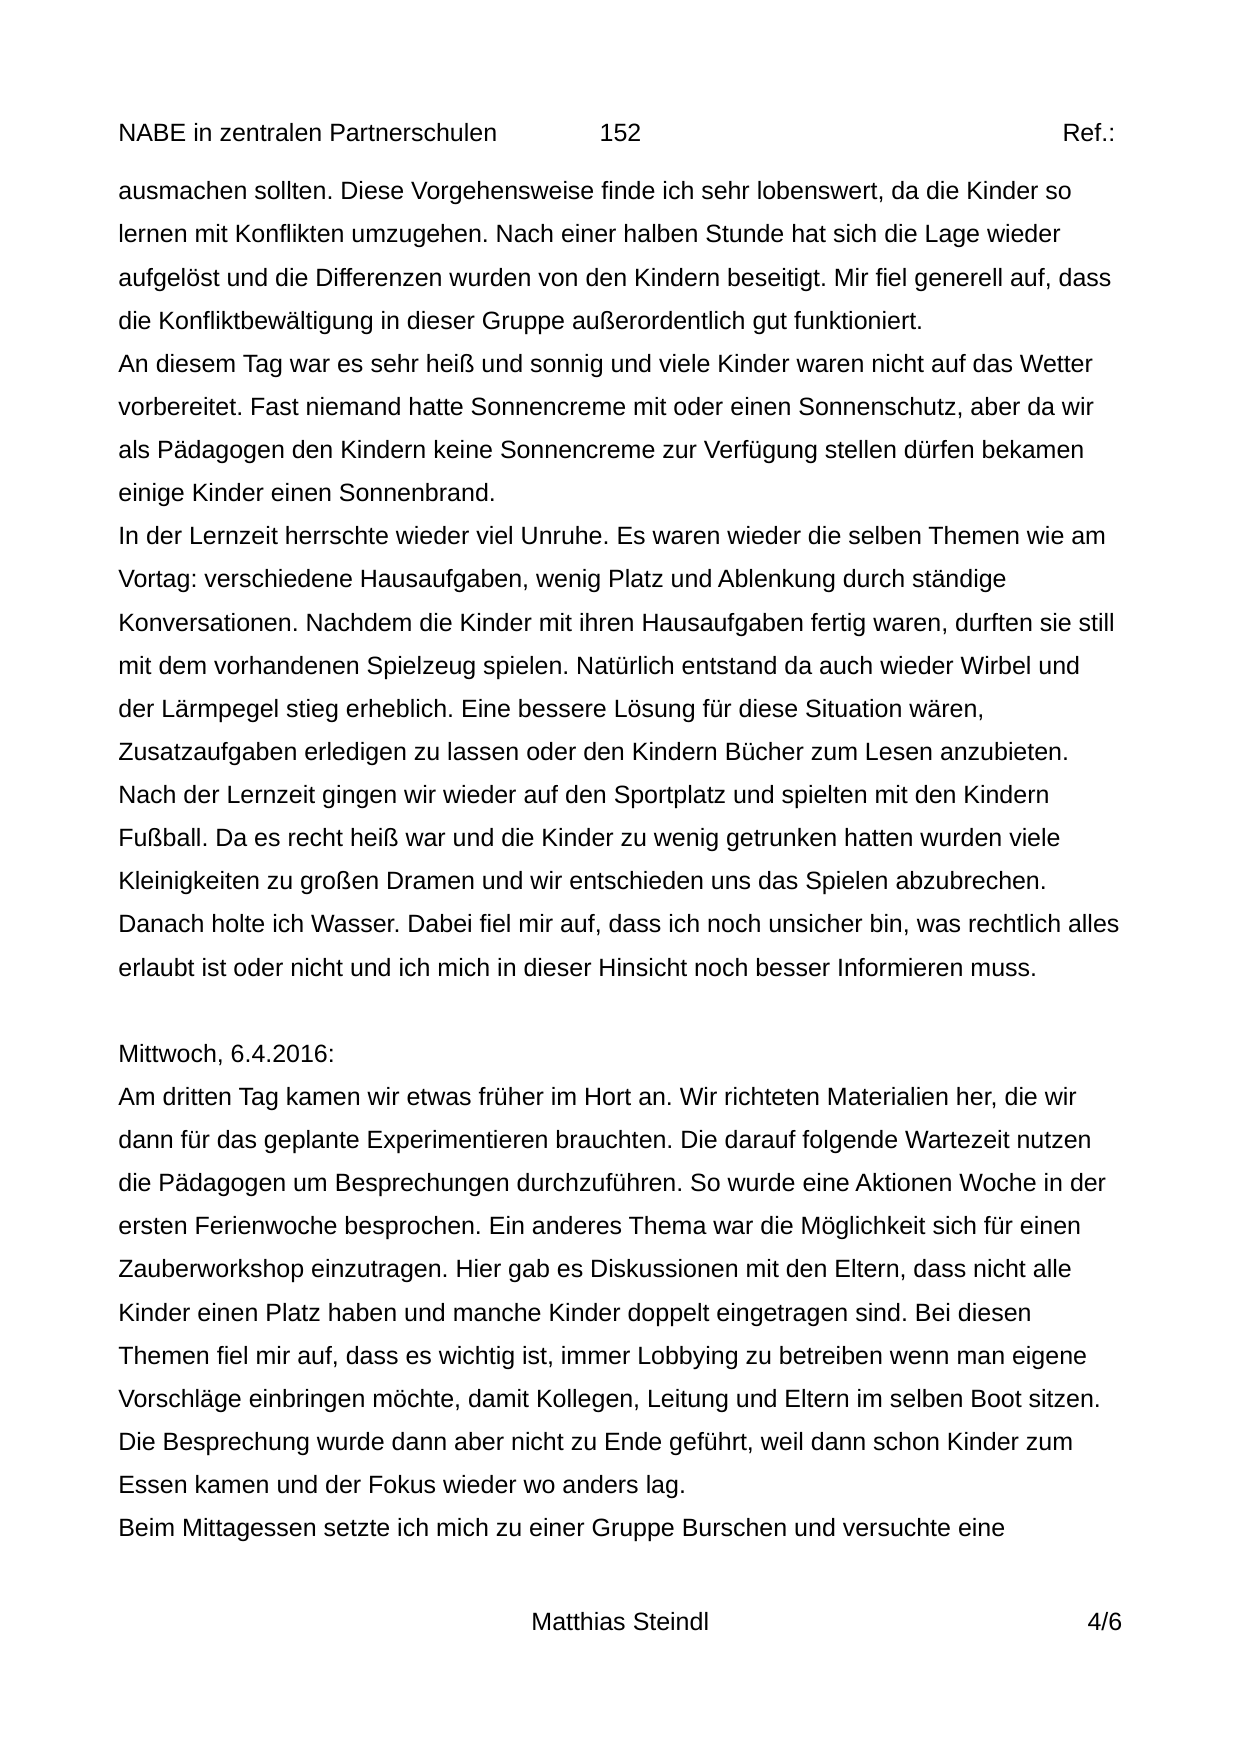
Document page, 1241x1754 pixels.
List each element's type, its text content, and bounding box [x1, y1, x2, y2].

text Nach der Lernzeit gingen wir wieder auf den Sportplatz und spielten mit den Kindern Fußball. Da es recht heiß war und die Kinder zu wenig getrunken hatten wurden viele Kleinigkeiten zu großen Dramen und wir entschieden uns das Spielen abzubrechen. Danach holte ich Wasser. Dabei fiel mir auf, dass ich noch unsicher bin, was rechtlich alles erlaubt ist oder nicht und ich mich in dieser Hinsicht noch besser Informieren muss. [118, 780, 1122, 981]
text ausmachen sollten. Diese Vorgehensweise finde ich sehr lobenswert, da die Kinder so lernen mit Konflikten umzugehen. Nach einer halben Stunde hat sich die Lage wieder aufgelöst und die Differenzen wurden von den Kindern beseitigt. Mir fiel generell auf, dass die Konfliktbewältigung in dieser Gruppe außerordentlich gut funktioniert. [118, 176, 1122, 334]
text In der Lernzeit herrschte wieder viel Unruhe. Es waren wieder die selben Themen wie am Vortag: verschiedene Hausaufgaben, wenig Platz und Ablenkung durch ständige Konversationen. Nachdem die Kinder mit ihren Hausaufgaben fertig waren, durften sie still mit dem vorhandenen Spielzeug spielen. Natürlich entstand da auch wieder Wirbel und der Lärmpegel stieg erheblich. Eine bessere Lösung für diese Situation wären, Zusatzaufgaben erledigen zu lassen oder den Kindern Bücher zum Lesen anzubieten. [118, 521, 1122, 766]
text Am dritten Tag kamen wir etwas früher im Hort an. Wir richteten Materialien her, die wir dann für das geplante Experimentieren brauchten. Die darauf folgende Wartezeit nutzen die Pädagogen um Besprechungen durchzuführen. So wurde eine Aktionen Woche in der ersten Ferienwoche besprochen. Ein anderes Thema war die Möglichkeit sich für einen Zauberworkshop einzutragen. Hier gab es Diskussionen mit den Eltern, dass nicht alle Kinder einen Platz haben und manche Kinder doppelt eingetragen sind. Bei diesen Themen fiel mir auf, dass es wichtig ist, immer Lobbying zu betreiben wenn man eigene Vorschläge einbringen möchte, damit Kollegen, Leitung und Eltern im selben Boot sitzen. [118, 1082, 1122, 1413]
text Mittwoch, 6.4.2016: [118, 1039, 1122, 1068]
text Die Besprechung wurde dann aber nicht zu Ende geführt, weil dann schon Kinder zum Essen kamen und der Fokus wieder wo anders lag. [118, 1427, 1122, 1499]
text An diesem Tag war es sehr heiß und sonnig und viele Kinder waren nicht auf das Wetter vorbereitet. Fast niemand hatte Sonnencreme mit oder einen Sonnenschutz, aber da wir als Pädagogen den Kindern keine Sonnencreme zur Verfügung stellen dürfen bekamen einige Kinder einen Sonnenbrand. [118, 349, 1122, 507]
text Beim Mittagessen setzte ich mich zu einer Gruppe Burschen und versuchte eine [118, 1513, 1122, 1542]
